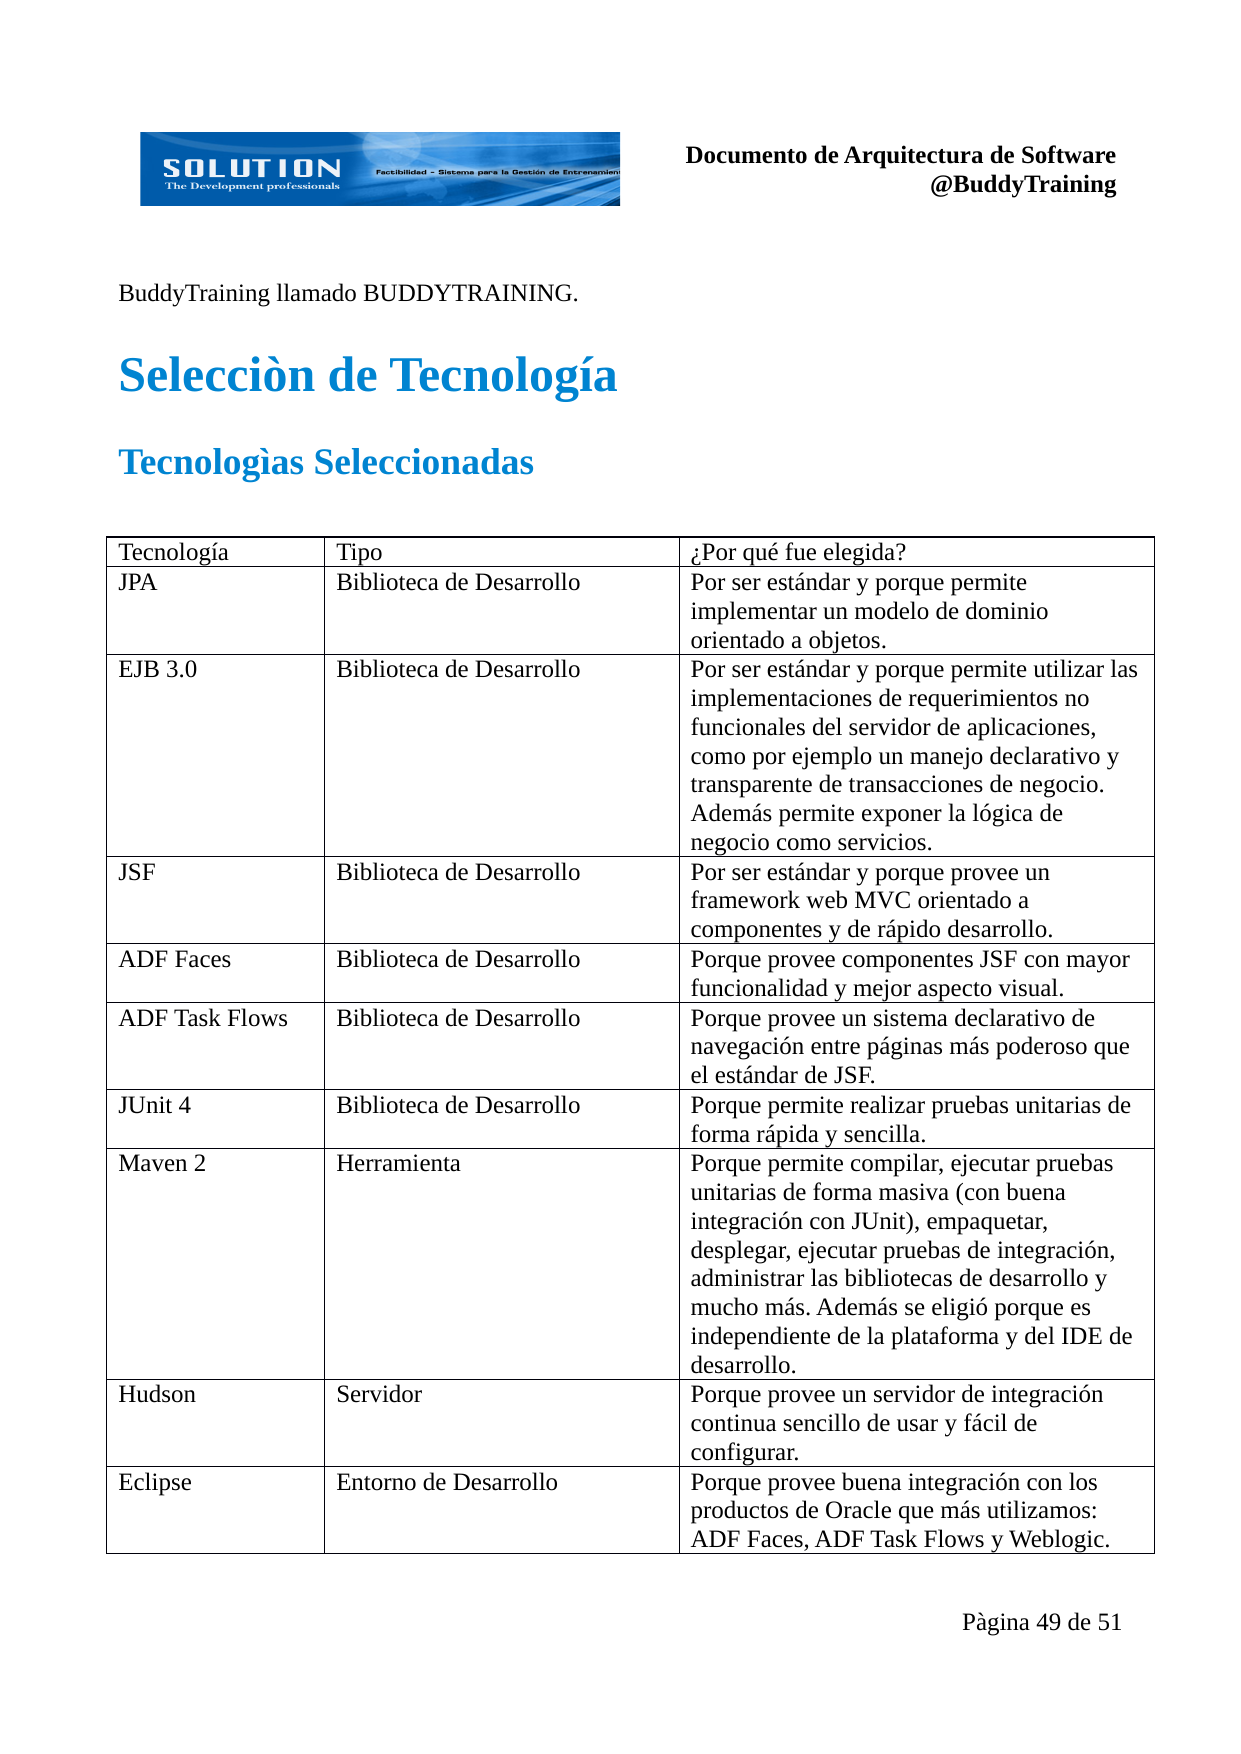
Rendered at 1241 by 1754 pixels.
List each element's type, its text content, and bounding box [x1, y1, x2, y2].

table_cell Biblioteca de Desarrollo [325, 1090, 679, 1147]
table_cell Biblioteca de Desarrollo [325, 857, 679, 943]
table_cell Biblioteca de Desarrollo [325, 655, 679, 856]
table_cell ADF Task Flows [107, 1003, 324, 1089]
table_cell Biblioteca de Desarrollo [325, 1003, 679, 1089]
table_cell Por ser estándar y porque permite utilizar las implementaciones de requerimientos no funcionales del servidor de aplicaciones, como por ejemplo un manejo declarativo y transparente de transacciones de negocio. Además permite exponer la lógica de negocio como servicios. [680, 655, 1154, 856]
table_header Tecnología [107, 538, 324, 566]
table_cell Por ser estándar y porque permite implementar un modelo de dominio orientado a objetos. [680, 567, 1154, 653]
table_cell Hudson [107, 1380, 324, 1466]
table_cell EJB 3.0 [107, 655, 324, 856]
table_header ¿Por qué fue elegida? [680, 538, 1154, 566]
text BuddyTraining llamado BUDDYTRAINING. [118, 278, 1122, 307]
subtitle Tecnologìas Seleccionadas [118, 439, 1122, 483]
table_cell Porque provee buena integración con los productos de Oracle que más utilizamos: ADF Faces, ADF Task Flows y Weblogic. [680, 1467, 1154, 1553]
table_cell Porque provee componentes JSF con mayor funcionalidad y mejor aspecto visual. [680, 944, 1154, 1002]
table_cell Herramienta [325, 1149, 679, 1378]
table_cell Porque permite compilar, ejecutar pruebas unitarias de forma masiva (con buena integración con JUnit), empaquetar, desplegar, ejecutar pruebas de integración, administrar las bibliotecas de desarrollo y mucho más. Además se eligió porque es independiente de la plataforma y del IDE de desarrollo. [680, 1149, 1154, 1378]
table_header Tipo [325, 538, 679, 566]
table_cell Eclipse [107, 1467, 324, 1553]
table_cell Entorno de Desarrollo [325, 1467, 679, 1553]
table_cell Porque permite realizar pruebas unitarias de forma rápida y sencilla. [680, 1090, 1154, 1147]
table_cell Biblioteca de Desarrollo [325, 567, 679, 653]
picture [140, 132, 621, 206]
table_cell JSF [107, 857, 324, 943]
table_cell Maven 2 [107, 1149, 324, 1378]
table_cell ADF Faces [107, 944, 324, 1002]
subtitle Selecciòn de Tecnología [118, 344, 1122, 402]
table_cell Por ser estándar y porque provee un framework web MVC orientado a componentes y de rápido desarrollo. [680, 857, 1154, 943]
table_cell Biblioteca de Desarrollo [325, 944, 679, 1002]
table_cell Servidor [325, 1380, 679, 1466]
table_cell Porque provee un servidor de integración continua sencillo de usar y fácil de configurar. [680, 1380, 1154, 1466]
table_cell Porque provee un sistema declarativo de navegación entre páginas más poderoso que el estándar de JSF. [680, 1003, 1154, 1089]
table_cell JPA [107, 567, 324, 653]
table_cell JUnit 4 [107, 1090, 324, 1147]
